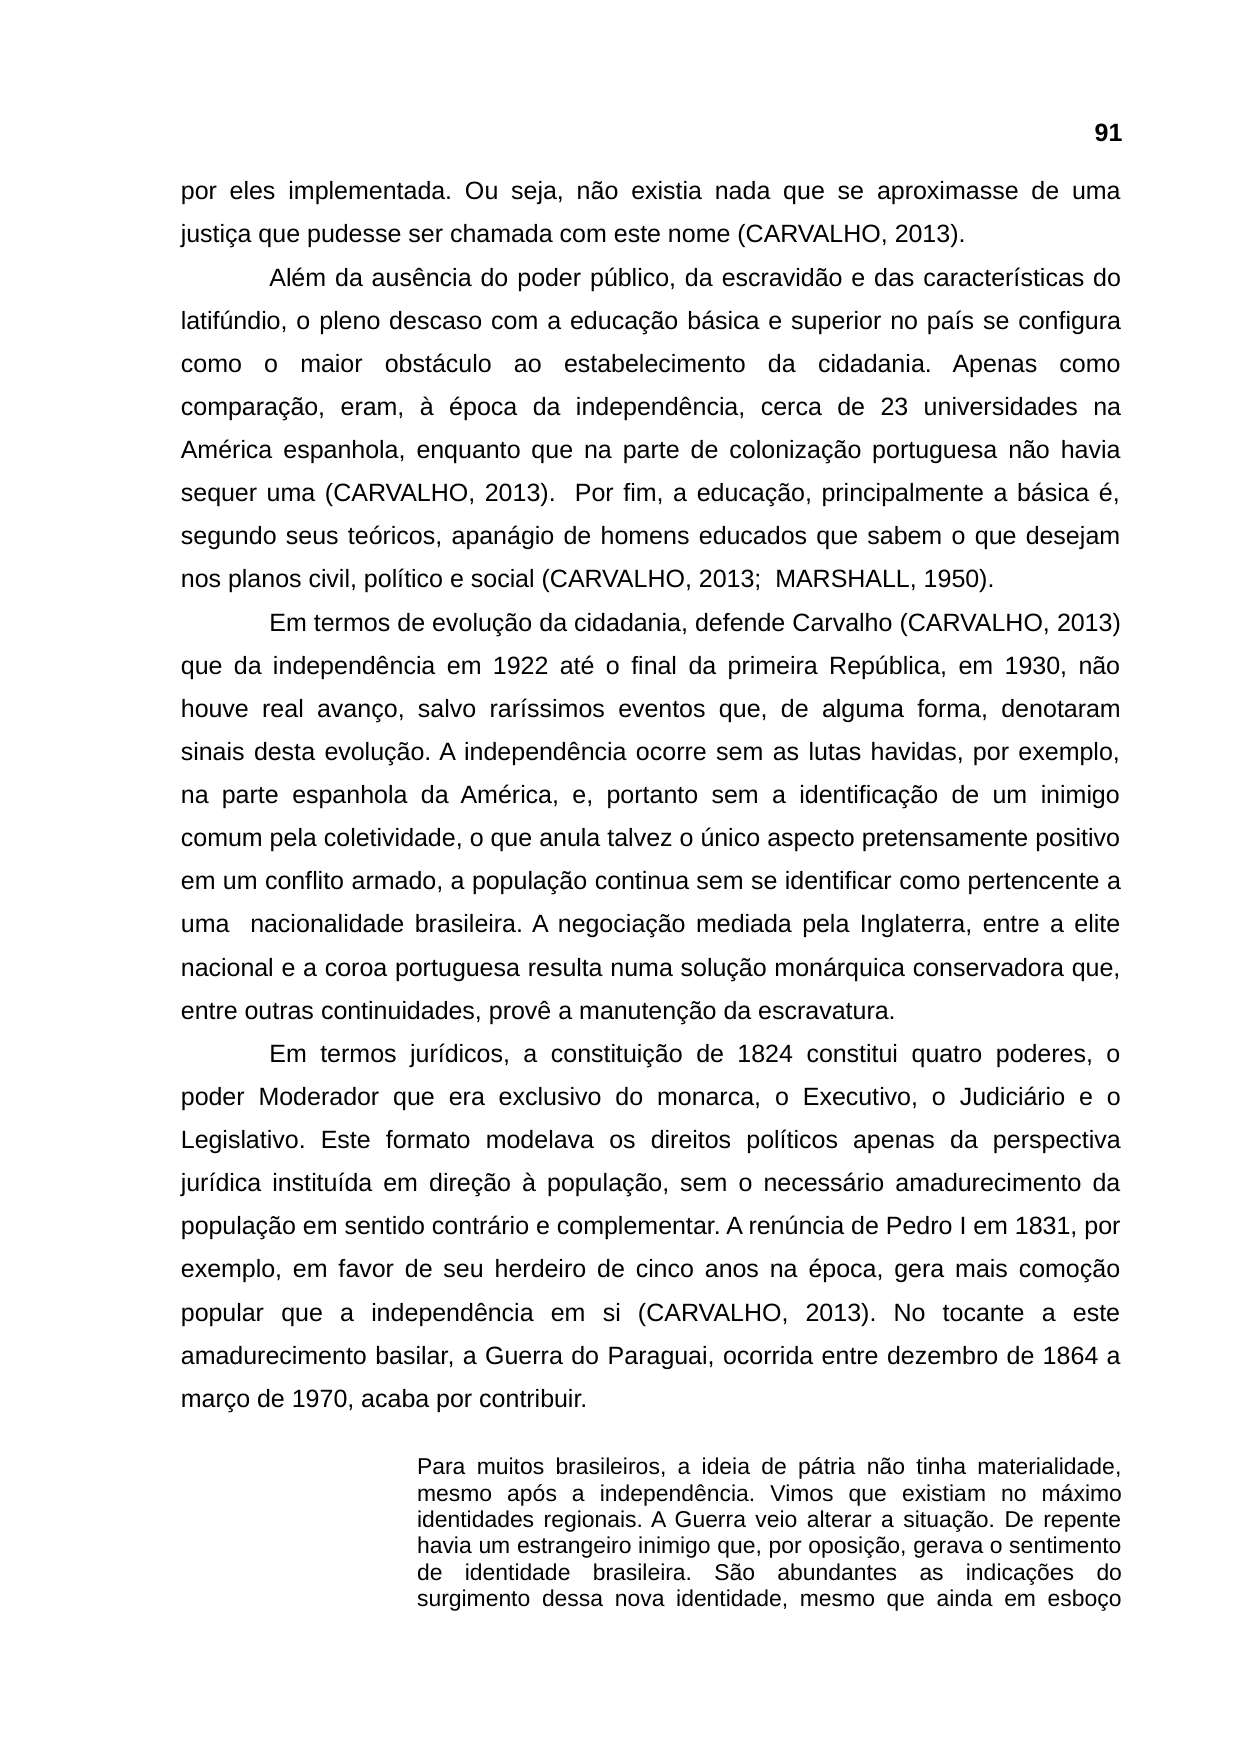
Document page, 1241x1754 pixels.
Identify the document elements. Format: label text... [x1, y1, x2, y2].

text Em termos jurídicos, a constituição de 1824 constitui quatro poderes, o poder Moderador que era exclusivo do monarca, o Executivo, o Judiciário e o Legislativo. Este formato modelava os direitos políticos apenas da perspectiva jurídica instituída em direção à população, sem o necessário amadurecimento da população em sentido contrário e complementar. A renúncia de Pedro I em 1831, por exemplo, em favor de seu herdeiro de cinco anos na época, gera mais comoção popular que a independência em si (CARVALHO, 2013). No tocante a este amadurecimento basilar, a Guerra do Paraguai, ocorrida entre dezembro de 1864 a março de 1970, acaba por contribuir. [181, 1039, 1122, 1413]
text por eles implementada. Ou seja, não existia nada que se aproximasse de uma justiça que pudesse ser chamada com este nome (CARVALHO, 2013). [181, 176, 1122, 248]
text Além da ausência do poder público, da escravidão e das características do latifúndio, o pleno descaso com a educação básica e superior no país se configura como o maior obstáculo ao estabelecimento da cidadania. Apenas como comparação, eram, à época da independência, cerca de 23 universidades na América espanhola, enquanto que na parte de colonização portuguesa não havia sequer uma (CARVALHO, 2013). Por fim, a educação, principalmente a básica é, segundo seus teóricos, apanágio de homens educados que sabem o que desejam nos planos civil, político e social (CARVALHO, 2013; MARSHALL, 1950). [181, 263, 1122, 593]
text Em termos de evolução da cidadania, defende Carvalho (CARVALHO, 2013) que da independência em 1922 até o final da primeira República, em 1930, não houve real avanço, salvo raríssimos eventos que, de alguma forma, denotaram sinais desta evolução. A independência ocorre sem as lutas havidas, por exemplo, na parte espanhola da América, e, portanto sem a identificação de um inimigo comum pela coletividade, o que anula talvez o único aspecto pretensamente positivo em um conflito armado, a população continua sem se identificar como pertencente a uma nacionalidade brasileira. A negociação mediada pela Inglaterra, entre a elite nacional e a coroa portuguesa resulta numa solução monárquica conservadora que, entre outras continuidades, provê a manutenção da escravatura. [181, 608, 1122, 1024]
text Para muitos brasileiros, a ideia de pátria não tinha materialidade, mesmo após a independência. Vimos que existiam no máximo identidades regionais. A Guerra veio alterar a situação. De repente havia um estrangeiro inimigo que, por oposição, gerava o sentimento de identidade brasileira. São abundantes as indicações do surgimento dessa nova identidade, mesmo que ainda em esboço [417, 1453, 1122, 1611]
